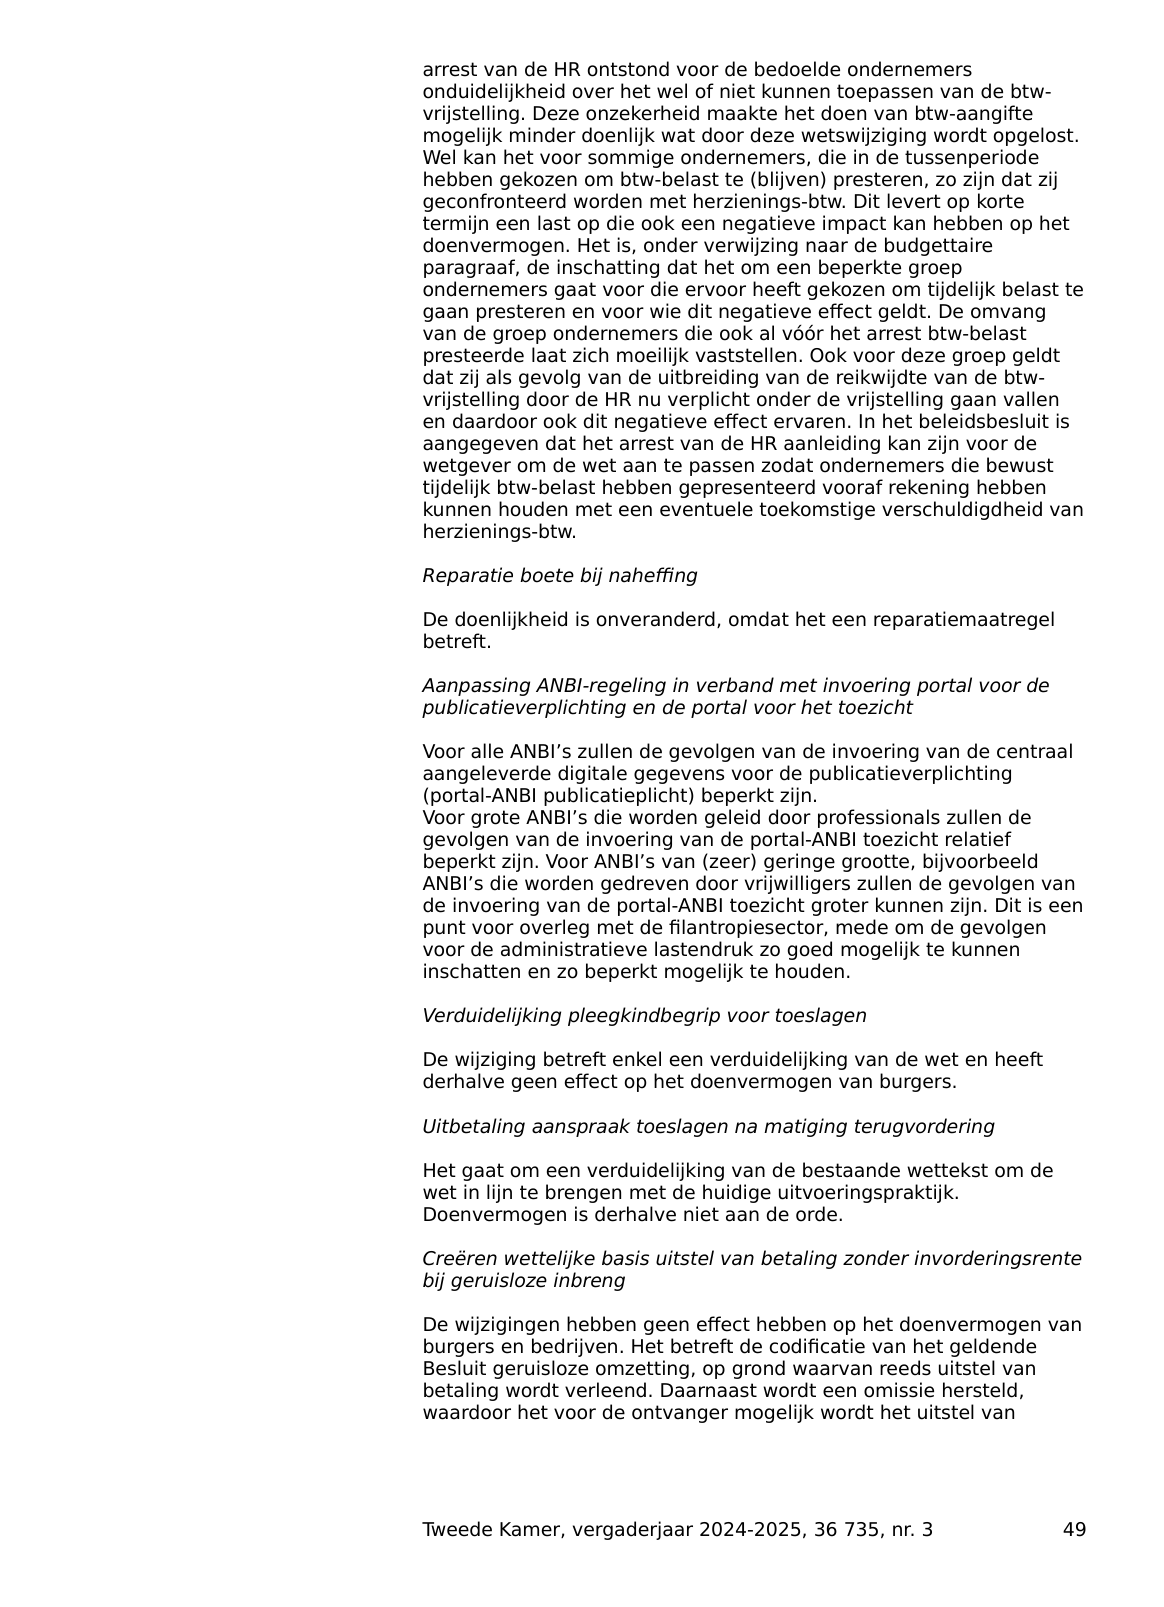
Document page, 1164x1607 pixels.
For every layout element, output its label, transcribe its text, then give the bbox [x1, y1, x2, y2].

subtitle Aanpassing ANBI-regeling in verband met invoering portal voor de publicatieverplichting en de portal voor het toezicht [422, 675, 1087, 719]
text Het gaat om een verduidelijking van de bestaande wettekst om de wet in lijn te brengen met de huidige uitvoeringspraktijk. Doenvermogen is derhalve niet aan de orde. [422, 1160, 1087, 1226]
text De wijzigingen hebben geen effect hebben op het doenvermogen van burgers en bedrijven. Het betreft de codificatie van het geldende Besluit geruisloze omzetting, op grond waarvan reeds uitstel van betaling wordt verleend. Daarnaast wordt een omissie hersteld, waardoor het voor de ontvanger mogelijk wordt het uitstel van [422, 1314, 1087, 1424]
text De doenlijkheid is onveranderd, omdat het een reparatiemaatregel betreft. [422, 609, 1087, 653]
subtitle Reparatie boete bij naheffing [422, 565, 1087, 587]
text arrest van de HR ontstond voor de bedoelde ondernemers onduidelijkheid over het wel of niet kunnen toepassen van de btw-vrijstelling. Deze onzekerheid maakte het doen van btw-aangifte mogelijk minder doenlijk wat door deze wetswijziging wordt opgelost. Wel kan het voor sommige ondernemers, die in de tussenperiode hebben gekozen om btw-belast te (blijven) presteren, zo zijn dat zij geconfronteerd worden met herzienings-btw. Dit levert op korte termijn een last op die ook een negatieve impact kan hebben op het doenvermogen. Het is, onder verwijzing naar de budgettaire paragraaf, de inschatting dat het om een beperkte groep ondernemers gaat voor die ervoor heeft gekozen om tijdelijk belast te gaan presteren en voor wie dit negatieve effect geldt. De omvang van de groep ondernemers die ook al vóór het arrest btw-belast presteerde laat zich moeilijk vaststellen. Ook voor deze groep geldt dat zij als gevolg van de uitbreiding van de reikwijdte van de btw-vrijstelling door de HR nu verplicht onder de vrijstelling gaan vallen en daardoor ook dit negatieve effect ervaren. In het beleidsbesluit is aangegeven dat het arrest van de HR aanleiding kan zijn voor de wetgever om de wet aan te passen zodat ondernemers die bewust tijdelijk btw-belast hebben gepresenteerd vooraf rekening hebben kunnen houden met een eventuele toekomstige verschuldigdheid van herzienings-btw. [422, 59, 1087, 543]
text De wijziging betreft enkel een verduidelijking van de wet en heeft derhalve geen effect op het doenvermogen van burgers. [422, 1049, 1087, 1093]
subtitle Verduidelijking pleegkindbegrip voor toeslagen [422, 1005, 1087, 1027]
text Voor alle ANBI’s zullen de gevolgen van de invoering van de centraal aangeleverde digitale gegevens voor de publicatieverplichting (portal-ANBI publicatieplicht) beperkt zijn. [422, 741, 1087, 807]
subtitle Uitbetaling aanspraak toeslagen na matiging terugvordering [422, 1116, 1087, 1137]
subtitle Creëren wettelijke basis uitstel van betaling zonder invorderingsrente bij geruisloze inbreng [422, 1248, 1087, 1292]
text Voor grote ANBI’s die worden geleid door professionals zullen de gevolgen van de invoering van de portal-ANBI toezicht relatief beperkt zijn. Voor ANBI’s van (zeer) geringe grootte, bijvoorbeeld ANBI’s die worden gedreven door vrijwilligers zullen de gevolgen van de invoering van de portal-ANBI toezicht groter kunnen zijn. Dit is een punt voor overleg met de filantropiesector, mede om de gevolgen voor de administratieve lastendruk zo goed mogelijk te kunnen inschatten en zo beperkt mogelijk te houden. [422, 807, 1087, 983]
